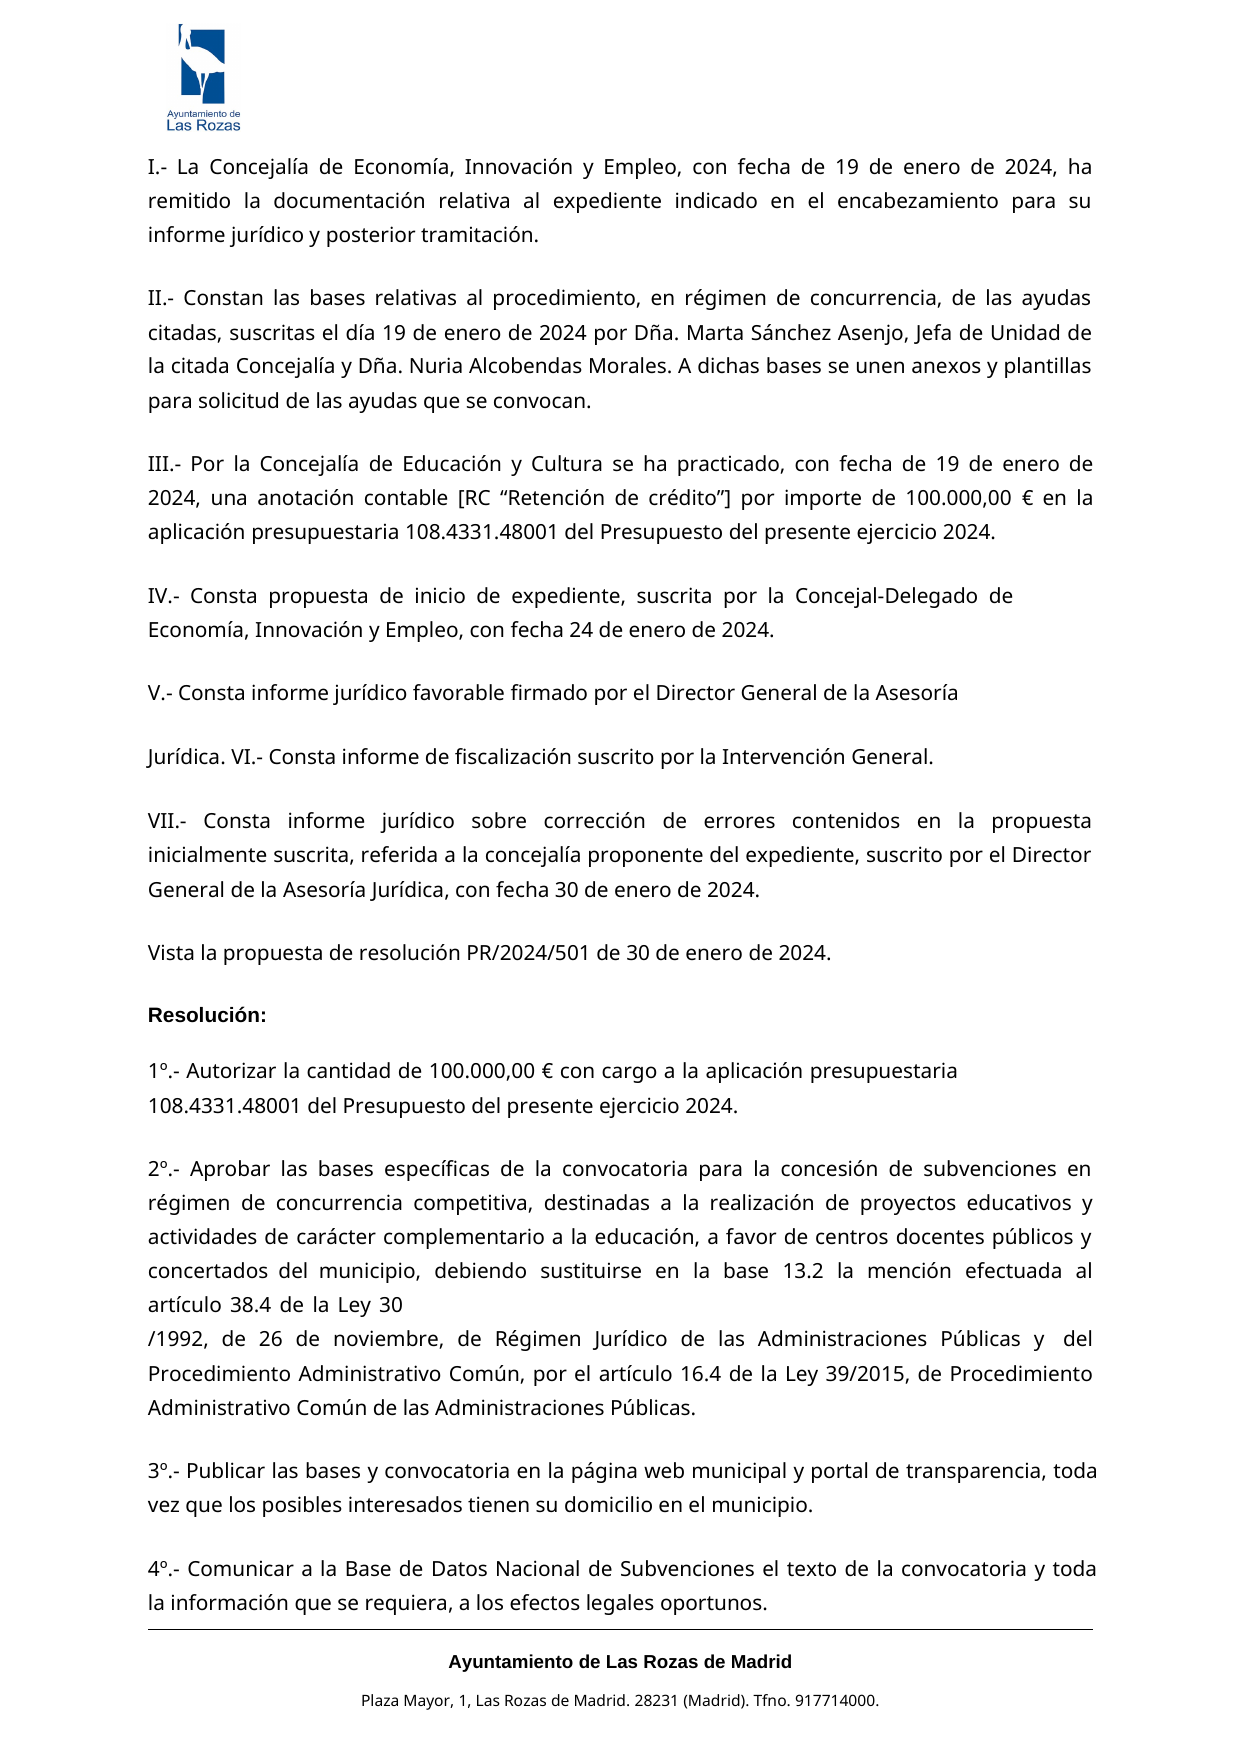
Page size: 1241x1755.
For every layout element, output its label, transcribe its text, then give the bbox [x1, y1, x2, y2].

text VII.- Consta informe jurídico sobre corrección de errores contenidos en la propuesta inicialmente suscrita, referida a la concejalía proponente del expediente, suscrito por el Director General de la Asesoría Jurídica, con fecha 30 de enero de 2024. [148, 807, 1093, 903]
text 4º.- Comunicar a la Base de Datos Nacional de Subvenciones el texto de la convocatoria y toda la información que se requiera, a los efectos legales oportunos. [148, 1554, 1105, 1616]
text Vista la propuesta de resolución PR/2024/501 de 30 de enero de 2024. [148, 938, 1105, 967]
text 1º.- Autorizar la cantidad de 100.000,00 € con cargo a la aplicación presupuestaria 108.4331.48001 del Presupuesto del presente ejercicio 2024. [148, 1057, 1105, 1119]
subtitle Resolución: [148, 1002, 1105, 1026]
text II.- Constan las bases relativas al procedimiento, en régimen de concurrencia, de las ayudas citadas, suscritas el día 19 de enero de 2024 por Dña. Marta Sánchez Asenjo, Jefa de Unidad de la citada Concejalía y Dña. Nuria Alcobendas Morales. A dichas bases se unen anexos y plantillas para solicitud de las ayudas que se convocan. [148, 283, 1093, 414]
text /1992, de 26 de noviembre, de Régimen Jurídico de las Administraciones Públicas y del Procedimiento Administrativo Común, por el artículo 16.4 de la Ley 39/2015, de Procedimiento Administrativo Común de las Administraciones Públicas. [148, 1324, 1093, 1421]
text III.- Por la Concejalía de Educación y Cultura se ha practicado, con fecha de 19 de enero de 2024, una anotación contable [RC “Retención de crédito”] por importe de 100.000,00 € en la aplicación presupuestaria 108.4331.48001 del Presupuesto del presente ejercicio 2024. [148, 449, 1093, 546]
text I.- La Concejalía de Economía, Innovación y Empleo, con fecha de 19 de enero de 2024, ha remitido la documentación relativa al expediente indicado en el encabezamiento para su informe jurídico y posterior tramitación. [148, 152, 1093, 248]
text IV.- Consta propuesta de inicio de expediente, suscrita por la Concejal-Delegado de Economía, Innovación y Empleo, con fecha 24 de enero de 2024. [148, 581, 1105, 643]
text 3º.- Publicar las bases y convocatoria en la página web municipal y portal de transparencia, toda vez que los posibles interesados tienen su domicilio en el municipio. [148, 1456, 1105, 1519]
text 2º.- Aprobar las bases específicas de la convocatoria para la concesión de subvenciones en régimen de concurrencia competitiva, destinadas a la realización de proyectos educativos y actividades de carácter complementario a la educación, a favor de centros docentes públicos y concertados del municipio, debiendo sustituirse en la base 13.2 la mención efectuada al artículo 38.4 de la Ley 30 [148, 1154, 1093, 1319]
text V.- Consta informe jurídico favorable firmado por el Director General de la Asesoría Jurídica. VI.- Consta informe de fiscalización suscrito por la Intervención General. [148, 678, 1003, 771]
